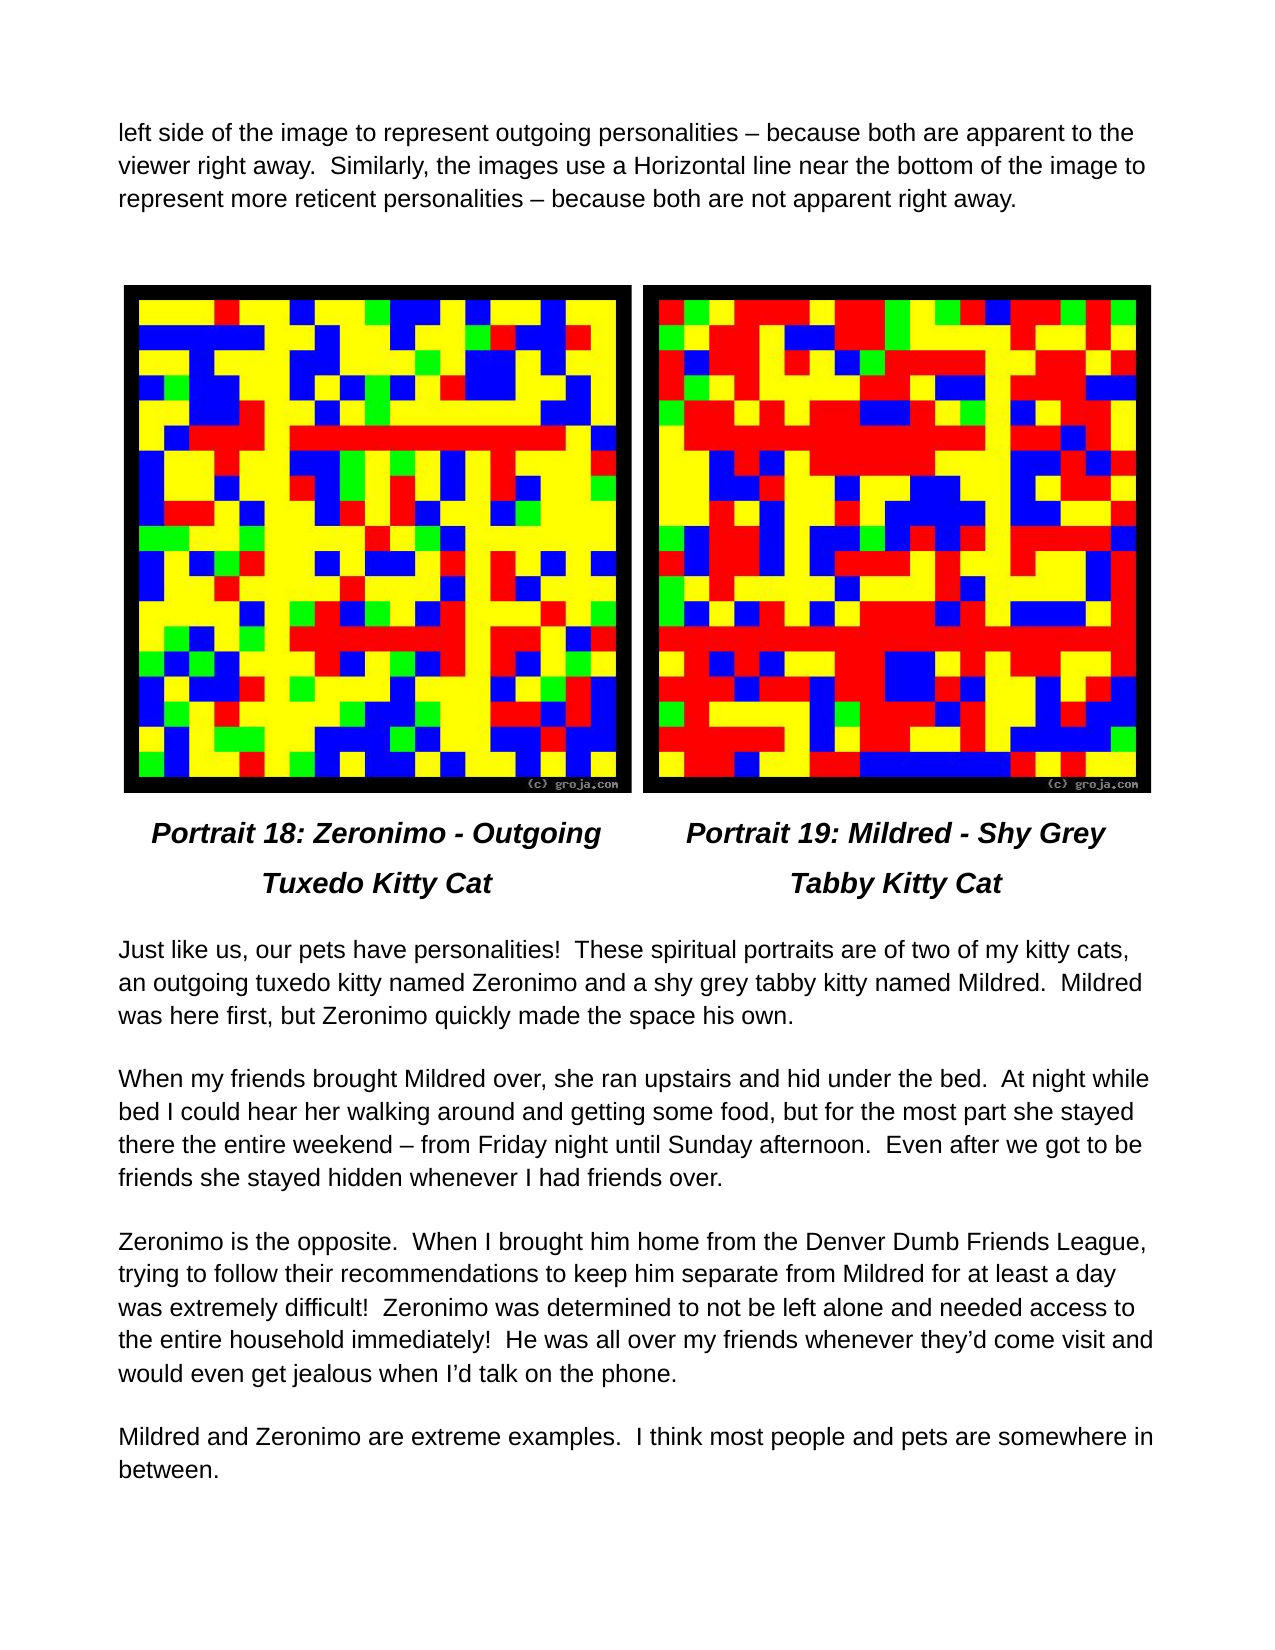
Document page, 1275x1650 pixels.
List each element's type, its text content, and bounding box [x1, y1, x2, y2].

text Mildred and Zeronimo are extreme examples. I think most people and pets are somewhere in between. [118, 1422, 1157, 1483]
text When my friends brought Mildred over, she ran upstairs and hid under the bed. At night while bed I could hear her walking around and getting some food, but for the most part she stayed there the entire weekend – from Friday night until Sunday afternoon. Even after we got to be friends she stayed hidden whenever I had friends over. [118, 1064, 1157, 1192]
table_header [638, 217, 1157, 905]
picture [123, 285, 632, 793]
text Zeronimo is the opposite. When I brought him home from the Denver Dumb Friends League, trying to follow their recommendations to keep him separate from Mildred for at least a day was extremely difficult! Zeronimo was determined to not be left alone and needed access to the entire household immediately! He was all over my friends whenever they’d come visit and would even get jealous when I’d talk on the phone. [118, 1226, 1157, 1387]
picture [643, 285, 1152, 793]
text left side of the image to represent outgoing personalities – because both are apparent to the viewer right away. Similarly, the images use a Horizontal line near the bottom of the image to represent more reticent personalities – because both are not apparent right away. [118, 118, 1157, 213]
text Just like us, our pets have personalities! These spiritual portraits are of two of my kitty cats, an outgoing tuxedo kitty named Zeronimo and a shy grey tabby kitty named Mildred. Mildred was here first, but Zeronimo quickly made the space his own. [118, 935, 1157, 1030]
table_header [118, 217, 637, 905]
